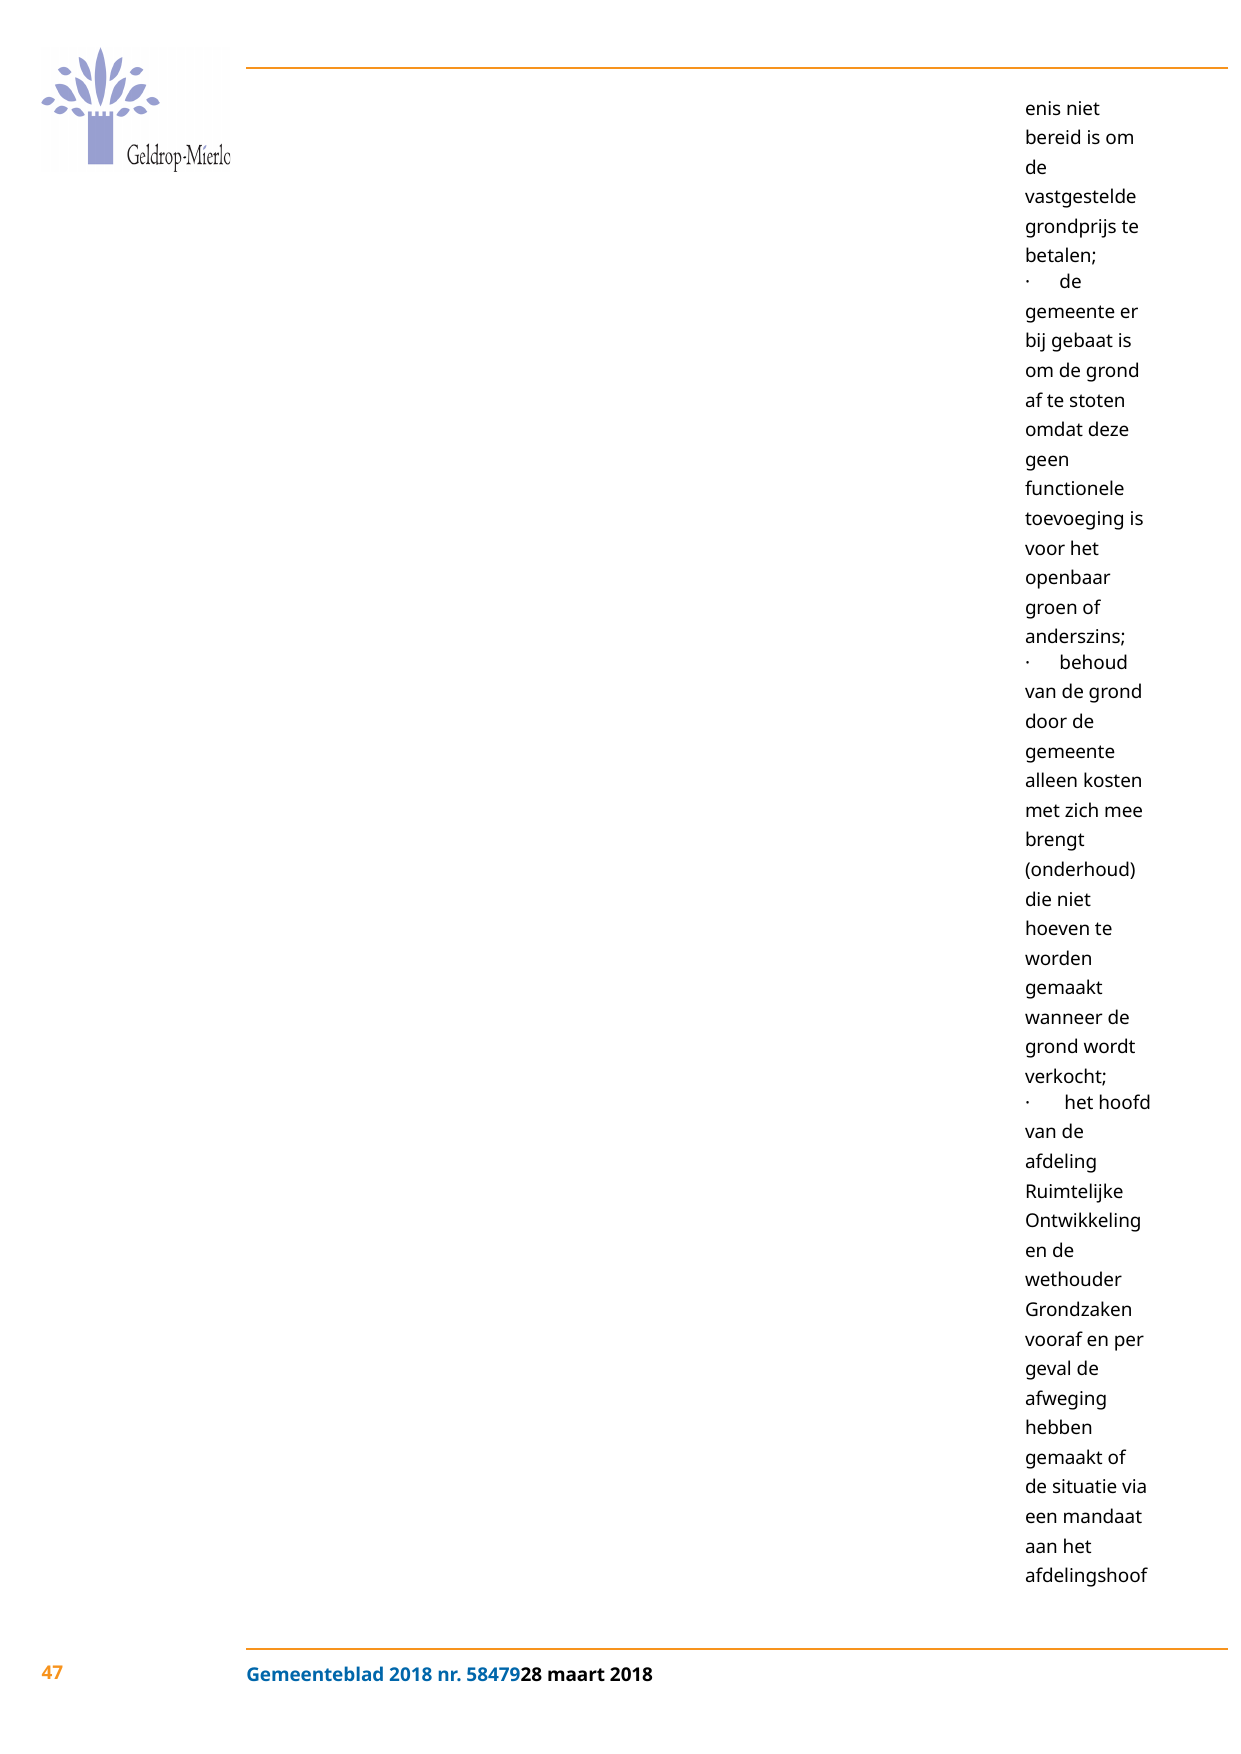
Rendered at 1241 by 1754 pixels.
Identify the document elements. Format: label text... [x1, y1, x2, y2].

table_cell [248, 95, 375, 268]
table_cell [518, 649, 645, 1089]
table_cell [375, 269, 518, 649]
table_cell · het hoofd van de afdeling Ruimtelijke Ontwikkeling en de wethouder Grondzaken vooraf en per geval de afweging hebben gemaakt of de situatie via een mandaat aan het afdelingshoof [1025, 1089, 1152, 1588]
table_cell [645, 95, 771, 268]
table_cell [898, 95, 1025, 268]
table_cell [248, 649, 375, 1089]
table_cell [645, 269, 771, 649]
table_cell [898, 269, 1025, 649]
table_cell enis niet bereid is om de vastgestelde grondprijs te betalen; [1025, 95, 1152, 268]
table_cell · behoud van de grond door de gemeente alleen kosten met zich mee brengt (onderhoud) die niet hoeven te worden gemaakt wanneer de grond wordt verkocht; [1025, 649, 1152, 1089]
table_cell [248, 269, 375, 649]
table_cell [375, 95, 518, 268]
table_cell [898, 1089, 1025, 1588]
table_cell [375, 649, 518, 1089]
table_cell [771, 1089, 898, 1588]
table_cell [248, 1089, 375, 1588]
table_cell [771, 269, 898, 649]
table_cell [518, 269, 645, 649]
table_cell [518, 95, 645, 268]
table_cell [375, 1089, 518, 1588]
table_cell [645, 649, 771, 1089]
table_cell [645, 1089, 771, 1588]
table_cell [771, 95, 898, 268]
table_cell [518, 1089, 645, 1588]
picture [41, 47, 231, 172]
table_cell · de gemeente er bij gebaat is om de grond af te stoten omdat deze geen functionele toevoeging is voor het openbaar groen of anderszins; [1025, 269, 1152, 649]
table_cell [771, 649, 898, 1089]
table_cell [898, 649, 1025, 1089]
